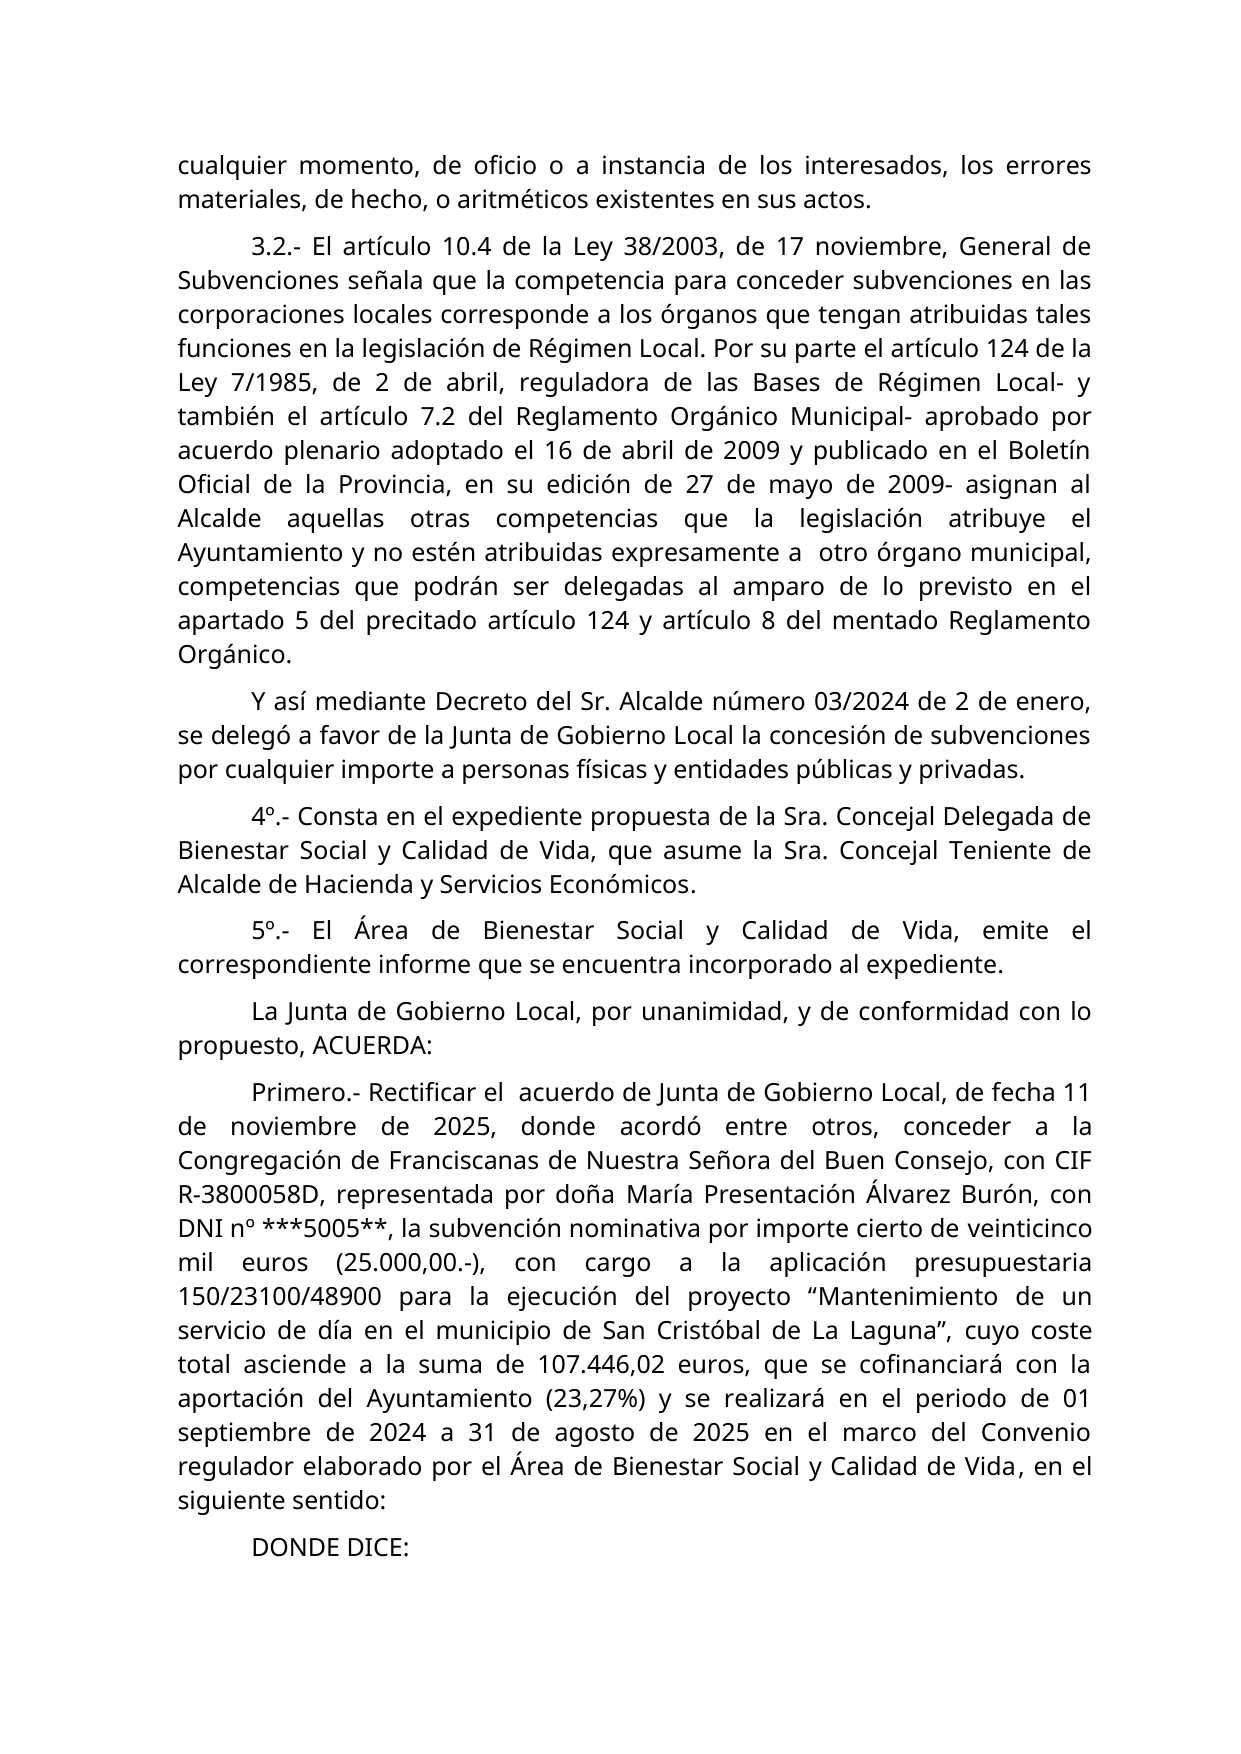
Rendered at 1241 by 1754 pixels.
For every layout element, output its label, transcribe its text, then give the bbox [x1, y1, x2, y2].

text 5º.- El Área de Bienestar Social y Calidad de Vida, emite el correspondiente informe que se encuentra incorporado al expediente. [177, 913, 1093, 981]
text Y así mediante Decreto del Sr. Alcalde número 03/2024 de 2 de enero, se delegó a favor de la Junta de Gobierno Local la concesión de subvenciones por cualquier importe a personas físicas y entidades públicas y privadas. [177, 683, 1093, 786]
text 4º.- Consta en el expediente propuesta de la Sra. Concejal Delegada de Bienestar Social y Calidad de Vida, que asume la Sra. Concejal Teniente de Alcalde de Hacienda y Servicios Económicos. [177, 798, 1093, 900]
text Primero.- Rectificar el acuerdo de Junta de Gobierno Local, de fecha 11 de noviembre de 2025, donde acordó entre otros, conceder a la Congregación de Franciscanas de Nuestra Señora del Buen Consejo, con CIF R-3800058D, representada por doña María Presentación Álvarez Burón, con DNI nº ***5005**, la subvención nominativa por importe cierto de veinticinco mil euros (25.000,00.-), con cargo a la aplicación presupuestaria 150/23100/48900 para la ejecución del proyecto “Mantenimiento de un servicio de día en el municipio de San Cristóbal de La Laguna”, cuyo coste total asciende a la suma de 107.446,02 euros, que se cofinanciará con la aportación del Ayuntamiento (23,27%) y se realizará en el periodo de 01 septiembre de 2024 a 31 de agosto de 2025 en el marco del Convenio regulador elaborado por el Área de Bienestar Social y Calidad de Vida, en el siguiente sentido: [177, 1074, 1093, 1517]
text La Junta de Gobierno Local, por unanimidad, y de conformidad con lo propuesto, ACUERDA: [177, 993, 1093, 1062]
text 3.2.- El artículo 10.4 de la Ley 38/2003, de 17 noviembre, General de Subvenciones señala que la competencia para conceder subvenciones en las corporaciones locales corresponde a los órganos que tengan atribuidas tales funciones en la legislación de Régimen Local. Por su parte el artículo 124 de la Ley 7/1985, de 2 de abril, reguladora de las Bases de Régimen Local- y también el artículo 7.2 del Reglamento Orgánico Municipal- aprobado por acuerdo plenario adoptado el 16 de abril de 2009 y publicado en el Boletín Oficial de la Provincia, en su edición de 27 de mayo de 2009- asignan al Alcalde aquellas otras competencias que la legislación atribuye el Ayuntamiento y no estén atribuidas expresamente a otro órgano municipal, competencias que podrán ser delegadas al amparo de lo previsto en el apartado 5 del precitado artículo 124 y artículo 8 del mentado Reglamento Orgánico. [177, 228, 1093, 671]
text DONDE DICE: [177, 1529, 1093, 1563]
text cualquier momento, de oficio o a instancia de los interesados, los errores materiales, de hecho, o aritméticos existentes en sus actos. [177, 148, 1093, 216]
